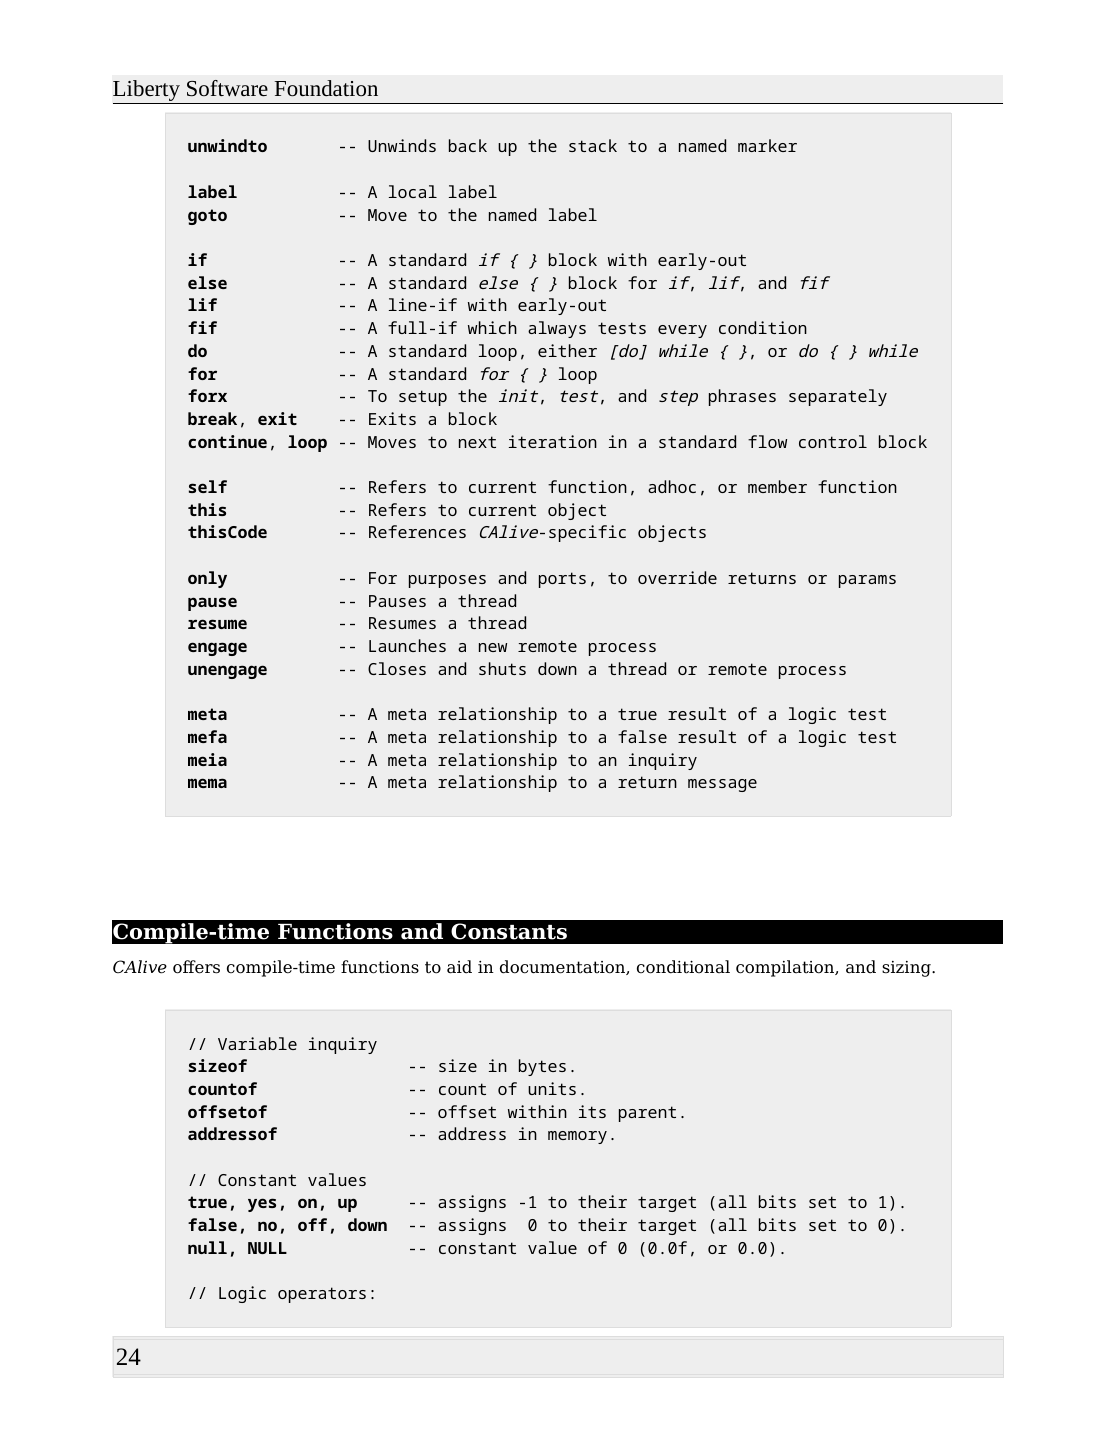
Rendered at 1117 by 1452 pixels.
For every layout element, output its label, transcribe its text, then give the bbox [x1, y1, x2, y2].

subtitle Compile-time Functions and Constants [112, 920, 1003, 944]
text CAlive offers compile-time functions to aid in documentation, conditional compilation, and sizing. [112, 958, 1003, 977]
text // Variable inquiry sizeof -- size in bytes. countof -- count of units. offsetof -- offset within its parent. addressof -- address in memory. // Constant values true, yes, on, up -- assigns -1 to their target (all bits set to 1). false, no, off, down -- assigns 0 to their target (all bits set to 0). null, NULL -- constant value of 0 (0.0f, or 0.0). // Logic operators: [166, 1011, 951, 1327]
text unwindto -- Unwinds back up the stack to a named marker label -- A local label goto -- Move to the named label if -- A standard if { } block with early-out else -- A standard else { } block for if, lif, and fif lif -- A line-if with early-out fif -- A full-if which always tests every condition do -- A standard loop, either [do] while { }, or do { } while for -- A standard for { } loop forx -- To setup the init, test, and step phrases separately break, exit -- Exits a block continue, loop -- Moves to next iteration in a standard flow control block self -- Refers to current function, adhoc, or member function this -- Refers to current object thisCode -- References CAlive-specific objects only -- For purposes and ports, to override returns or params pause -- Pauses a thread resume -- Resumes a thread engage -- Launches a new remote process unengage -- Closes and shuts down a thread or remote process meta -- A meta relationship to a true result of a logic test mefa -- A meta relationship to a false result of a logic test meia -- A meta relationship to an inquiry mema -- A meta relationship to a return message [166, 114, 951, 816]
